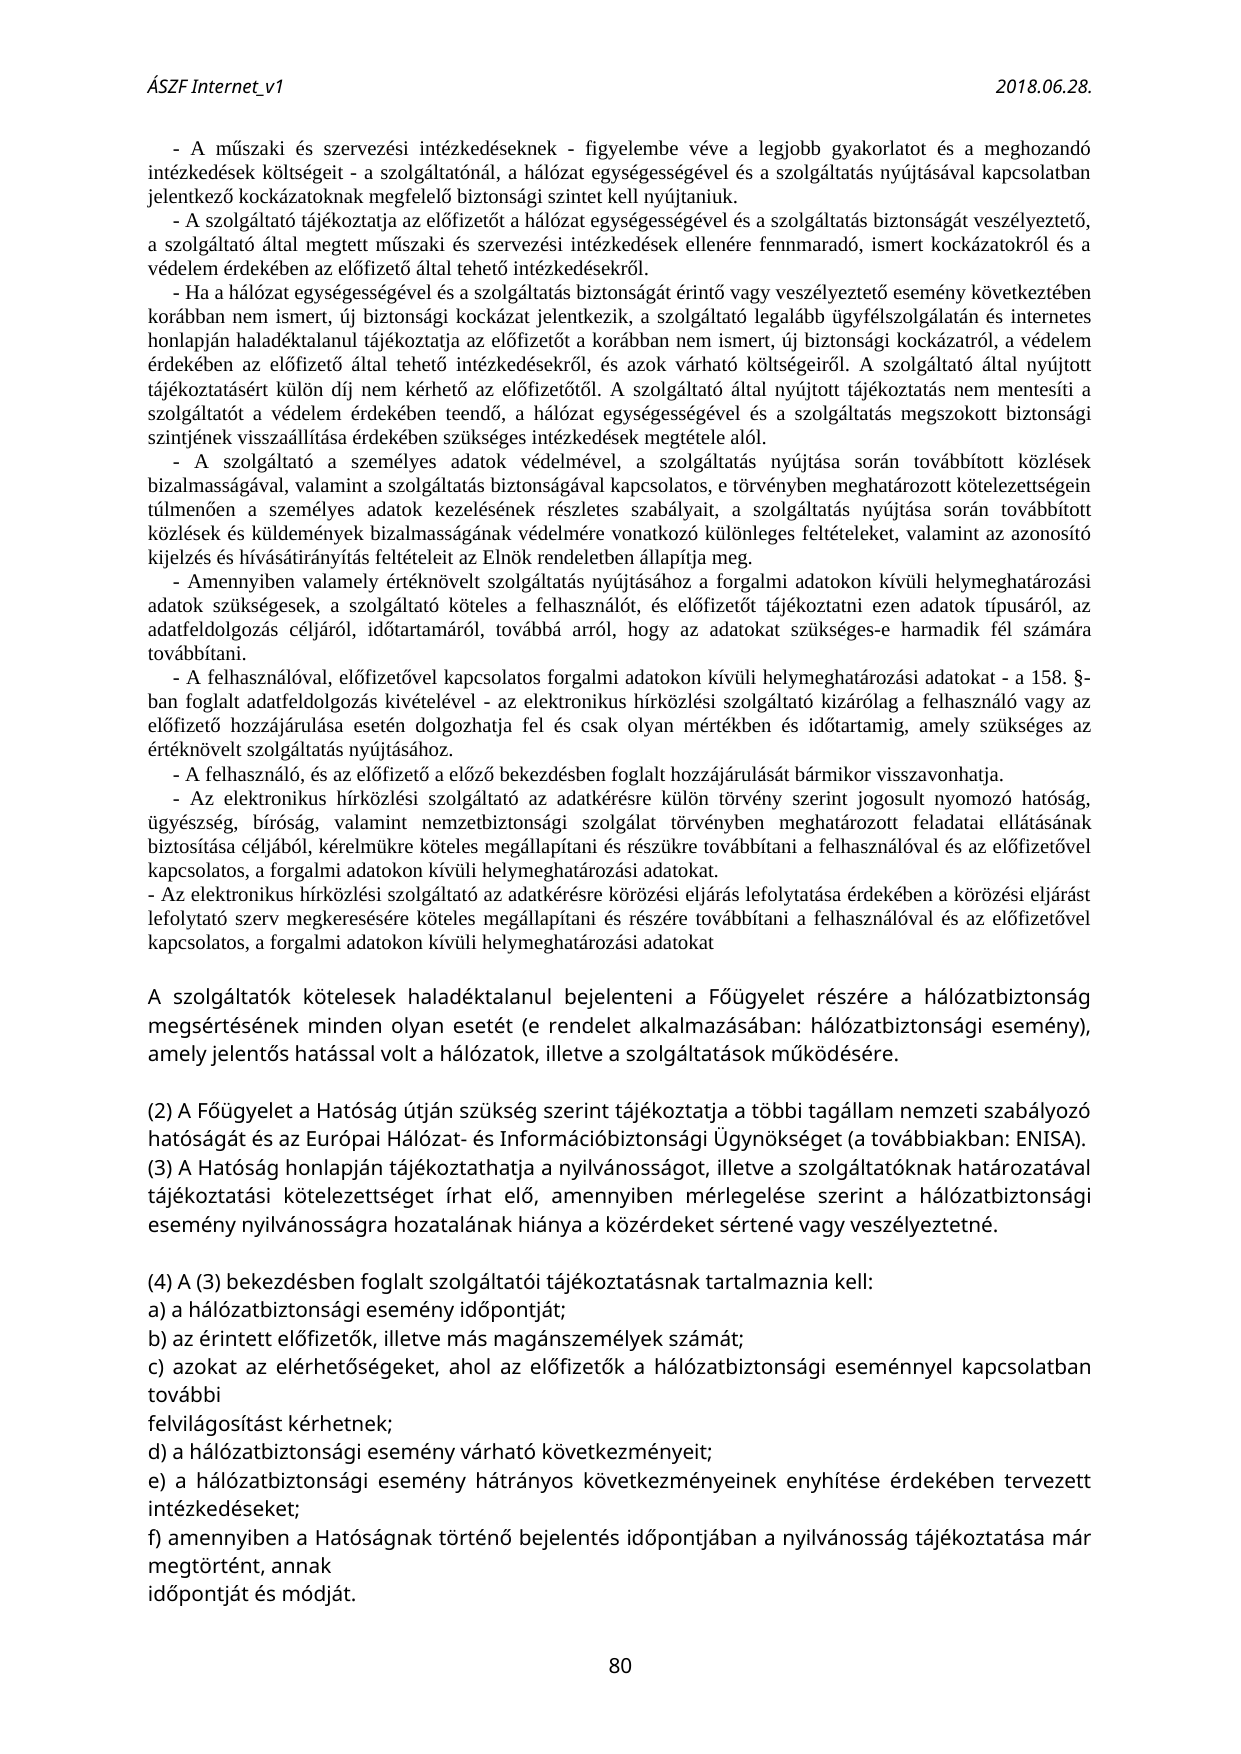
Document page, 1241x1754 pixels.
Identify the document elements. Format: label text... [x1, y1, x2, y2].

text d) a hálózatbiztonsági esemény várható következményeit; [148, 1437, 1092, 1466]
text - Az elektronikus hírközlési szolgáltató az adatkérésre külön törvény szerint jogosult nyomozó hatóság, ügyészség, bíróság, valamint nemzetbiztonsági szolgálat törvényben meghatározott feladatai ellátásának biztosítása céljából, kérelmükre köteles megállapítani és részükre továbbítani a felhasználóval és az előfizetővel kapcsolatos, a forgalmi adatokon kívüli helymeghatározási adatokat. [148, 786, 1092, 882]
text időpontját és módját. [148, 1579, 1092, 1608]
text felvilágosítást kérhetnek; [148, 1409, 1092, 1437]
text (3) A Hatóság honlapján tájékoztathatja a nyilvánosságot, illetve a szolgáltatóknak határozatával tájékoztatási kötelezettséget írhat elő, amennyiben mérlegelése szerint a hálózatbiztonsági esemény nyilvánosságra hozatalának hiánya a közérdeket sértené vagy veszélyeztetné. [148, 1153, 1092, 1238]
text - A felhasználó, és az előfizető a előző bekezdésben foglalt hozzájárulását bármikor visszavonhatja. [148, 761, 1092, 786]
text - A szolgáltató tájékoztatja az előfizetőt a hálózat egységességével és a szolgáltatás biztonságát veszélyeztető, a szolgáltató által megtett műszaki és szervezési intézkedések ellenére fennmaradó, ismert kockázatokról és a védelem érdekében az előfizető által tehető intézkedésekről. [148, 208, 1092, 280]
text b) az érintett előfizetők, illetve más magánszemélyek számát; [148, 1324, 1092, 1352]
text - Amennyiben valamely értéknövelt szolgáltatás nyújtásához a forgalmi adatokon kívüli helymeghatározási adatok szükségesek, a szolgáltató köteles a felhasználót, és előfizetőt tájékoztatni ezen adatok típusáról, az adatfeldolgozás céljáról, időtartamáról, továbbá arról, hogy az adatokat szükséges-e harmadik fél számára továbbítani. [148, 569, 1092, 665]
text - Ha a hálózat egységességével és a szolgáltatás biztonságát érintő vagy veszélyeztető esemény következtében korábban nem ismert, új biztonsági kockázat jelentkezik, a szolgáltató legalább ügyfélszolgálatán és internetes honlapján haladéktalanul tájékoztatja az előfizetőt a korábban nem ismert, új biztonsági kockázatról, a védelem érdekében az előfizető által tehető intézkedésekről, és azok várható költségeiről. A szolgáltató által nyújtott tájékoztatásért külön díj nem kérhető az előfizetőtől. A szolgáltató által nyújtott tájékoztatás nem mentesíti a szolgáltatót a védelem érdekében teendő, a hálózat egységességével és a szolgáltatás megszokott biztonsági szintjének visszaállítása érdekében szükséges intézkedések megtétele alól. [148, 280, 1092, 449]
text a) a hálózatbiztonsági esemény időpontját; [148, 1295, 1092, 1324]
text (2) A Főügyelet a Hatóság útján szükség szerint tájékoztatja a többi tagállam nemzeti szabályozó hatóságát és az Európai Hálózat- és Információbiztonsági Ügynökséget (a továbbiakban: ENISA). [148, 1096, 1092, 1153]
text (4) A (3) bekezdésben foglalt szolgáltatói tájékoztatásnak tartalmaznia kell: [148, 1267, 1092, 1295]
text - A felhasználóval, előfizetővel kapcsolatos forgalmi adatokon kívüli helymeghatározási adatokat - a 158. §-ban foglalt adatfeldolgozás kivételével - az elektronikus hírközlési szolgáltató kizárólag a felhasználó vagy az előfizető hozzájárulása esetén dolgozhatja fel és csak olyan mértékben és időtartamig, amely szükséges az értéknövelt szolgáltatás nyújtásához. [148, 665, 1092, 761]
text f) amennyiben a Hatóságnak történő bejelentés időpontjában a nyilvánosság tájékoztatása már megtörtént, annak [148, 1523, 1092, 1579]
text - A műszaki és szervezési intézkedéseknek - figyelembe véve a legjobb gyakorlatot és a meghozandó intézkedések költségeit - a szolgáltatónál, a hálózat egységességével és a szolgáltatás nyújtásával kapcsolatban jelentkező kockázatoknak megfelelő biztonsági szintet kell nyújtaniuk. [148, 136, 1092, 208]
text e) a hálózatbiztonsági esemény hátrányos következményeinek enyhítése érdekében tervezett intézkedéseket; [148, 1466, 1092, 1523]
text - A szolgáltató a személyes adatok védelmével, a szolgáltatás nyújtása során továbbított közlések bizalmasságával, valamint a szolgáltatás biztonságával kapcsolatos, e törvényben meghatározott kötelezettségein túlmenően a személyes adatok kezelésének részletes szabályait, a szolgáltatás nyújtása során továbbított közlések és küldemények bizalmasságának védelmére vonatkozó különleges feltételeket, valamint az azonosító kijelzés és hívásátirányítás feltételeit az Elnök rendeletben állapítja meg. [148, 449, 1092, 569]
text - Az elektronikus hírközlési szolgáltató az adatkérésre körözési eljárás lefolytatása érdekében a körözési eljárást lefolytató szerv megkeresésére köteles megállapítani és részére továbbítani a felhasználóval és az előfizetővel kapcsolatos, a forgalmi adatokon kívüli helymeghatározási adatokat [148, 882, 1092, 954]
text A szolgáltatók kötelesek haladéktalanul bejelenteni a Főügyelet részére a hálózatbiztonság megsértésének minden olyan esetét (e rendelet alkalmazásában: hálózatbiztonsági esemény), amely jelentős hatással volt a hálózatok, illetve a szolgáltatások működésére. [148, 982, 1092, 1068]
text c) azokat az elérhetőségeket, ahol az előfizetők a hálózatbiztonsági eseménnyel kapcsolatban további [148, 1352, 1092, 1409]
